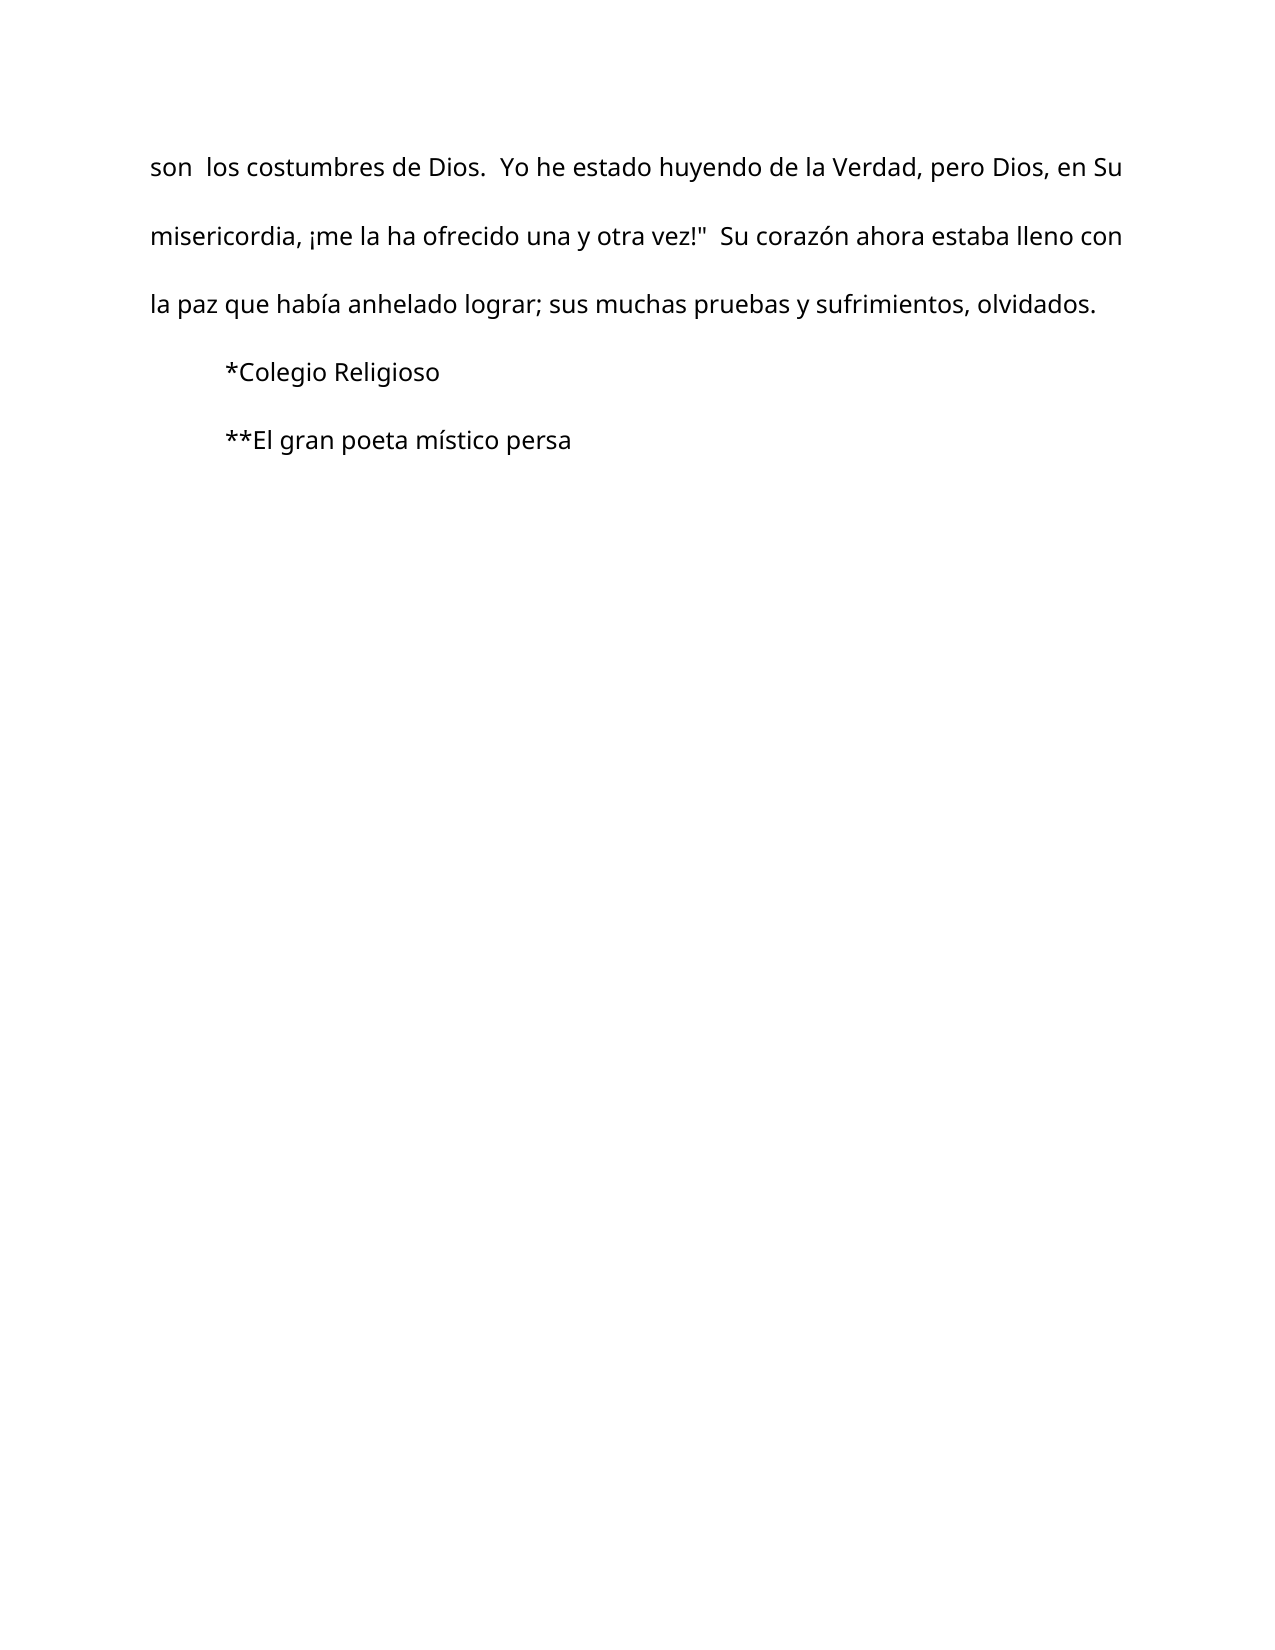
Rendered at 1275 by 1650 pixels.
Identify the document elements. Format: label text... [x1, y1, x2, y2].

text **El gran poeta místico persa [150, 422, 1125, 457]
text son los costumbres de Dios. Yo he estado huyendo de la Verdad, pero Dios, en Su misericordia, ¡me la ha ofrecido una y otra vez!" Su corazón ahora estaba lleno con la paz que había anhelado lograr; sus muchas pruebas y sufrimientos, olvidados. [150, 150, 1125, 320]
text *Colegio Religioso [150, 354, 1125, 388]
